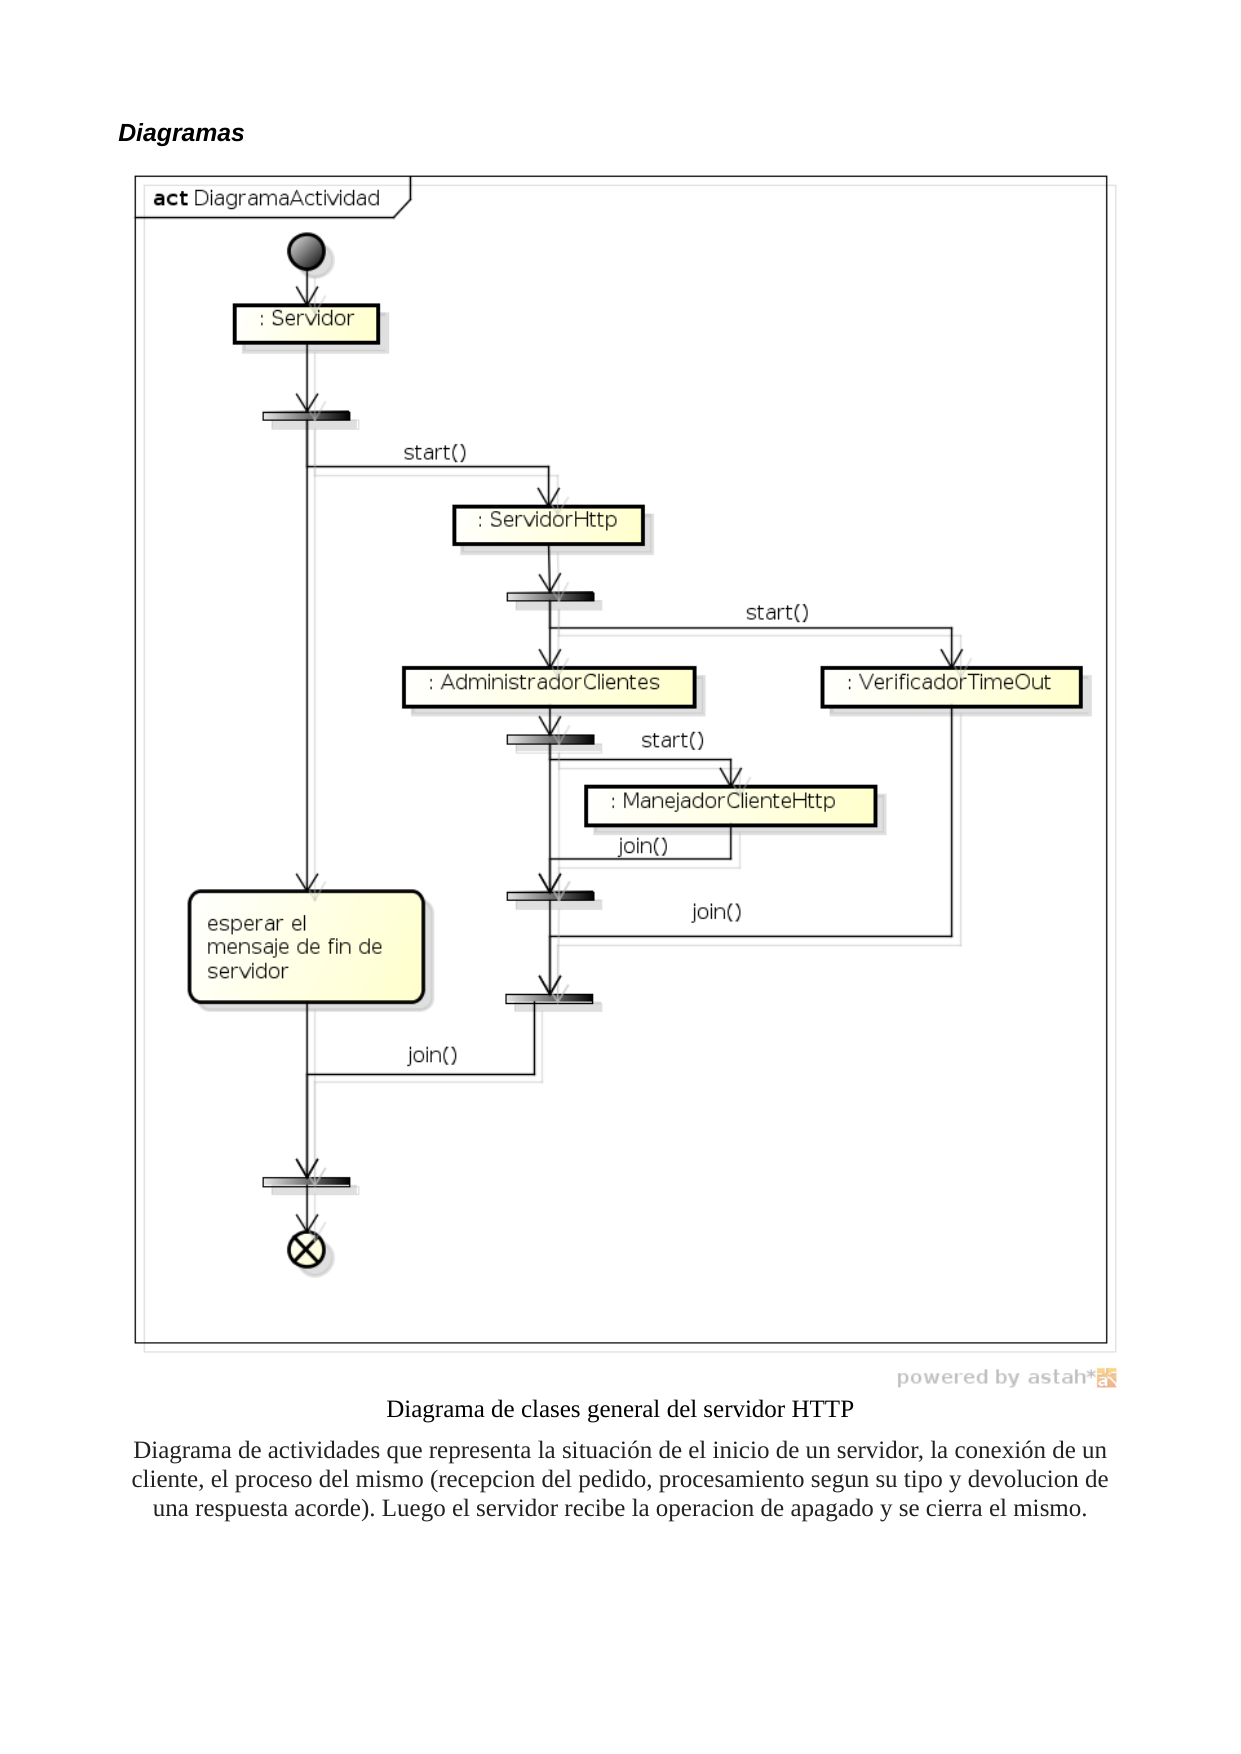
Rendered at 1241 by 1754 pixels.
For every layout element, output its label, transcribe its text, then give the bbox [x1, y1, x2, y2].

text Diagrama de clases general del servidor HTTP [118, 1394, 1122, 1423]
text Diagrama de actividades que representa la situación de el inicio de un servidor, la conexión de un cliente, el proceso del mismo (recepcion del pedido, procesamiento segun su tipo y devolucion de una respuesta acorde). Luego el servidor recibe la operacion de apagado y se cierra el mismo. [118, 1435, 1122, 1521]
subtitle Diagramas [118, 118, 1122, 147]
picture [118, 159, 1123, 1394]
